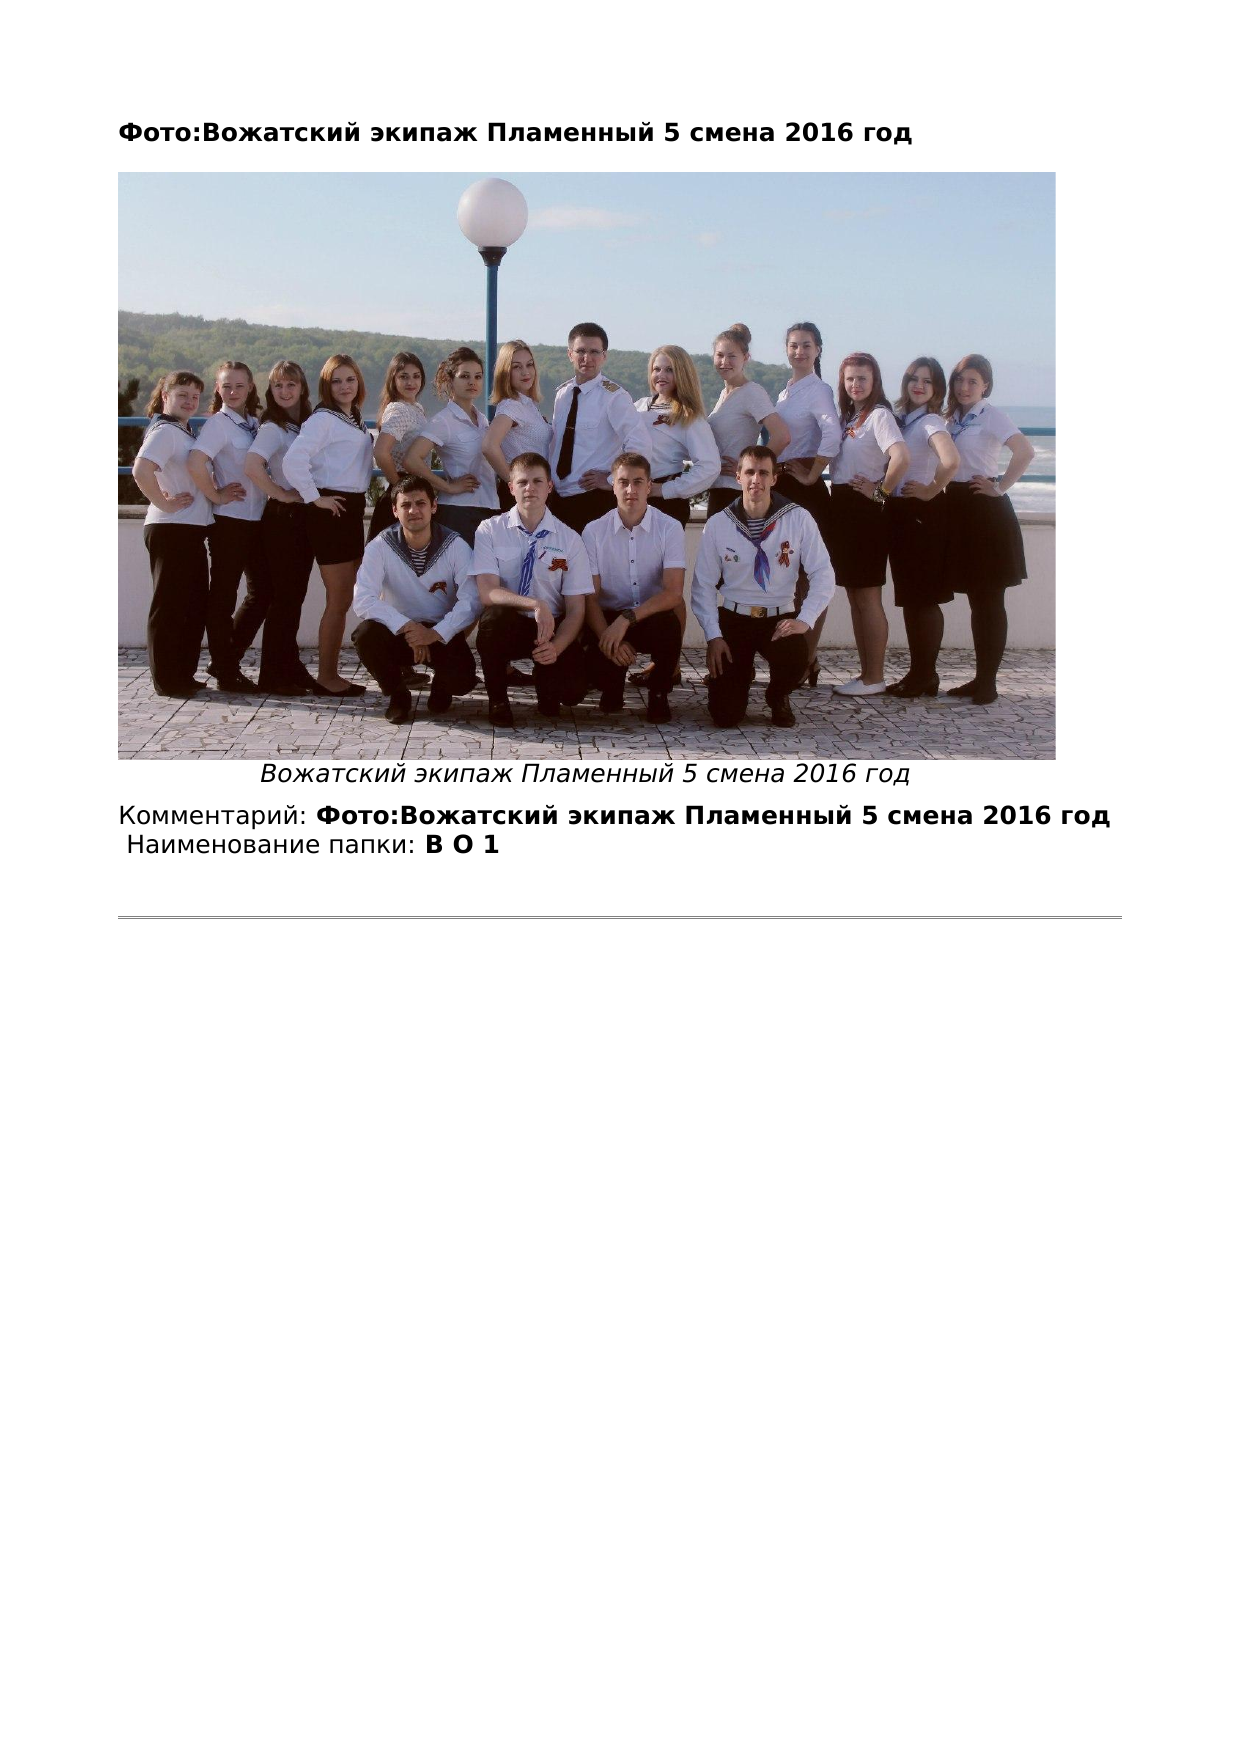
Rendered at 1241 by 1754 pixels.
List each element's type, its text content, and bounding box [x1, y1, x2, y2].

text Комментарий: Фото:Вожатский экипаж Пламенный 5 смена 2016 год Наименование папки: В О 1 [118, 801, 1122, 889]
picture [118, 172, 1056, 760]
subtitle Фото:Вожатский экипаж Пламенный 5 смена 2016 год [118, 118, 1122, 147]
text Вожатский экипаж Пламенный 5 смена 2016 год [118, 760, 1056, 789]
